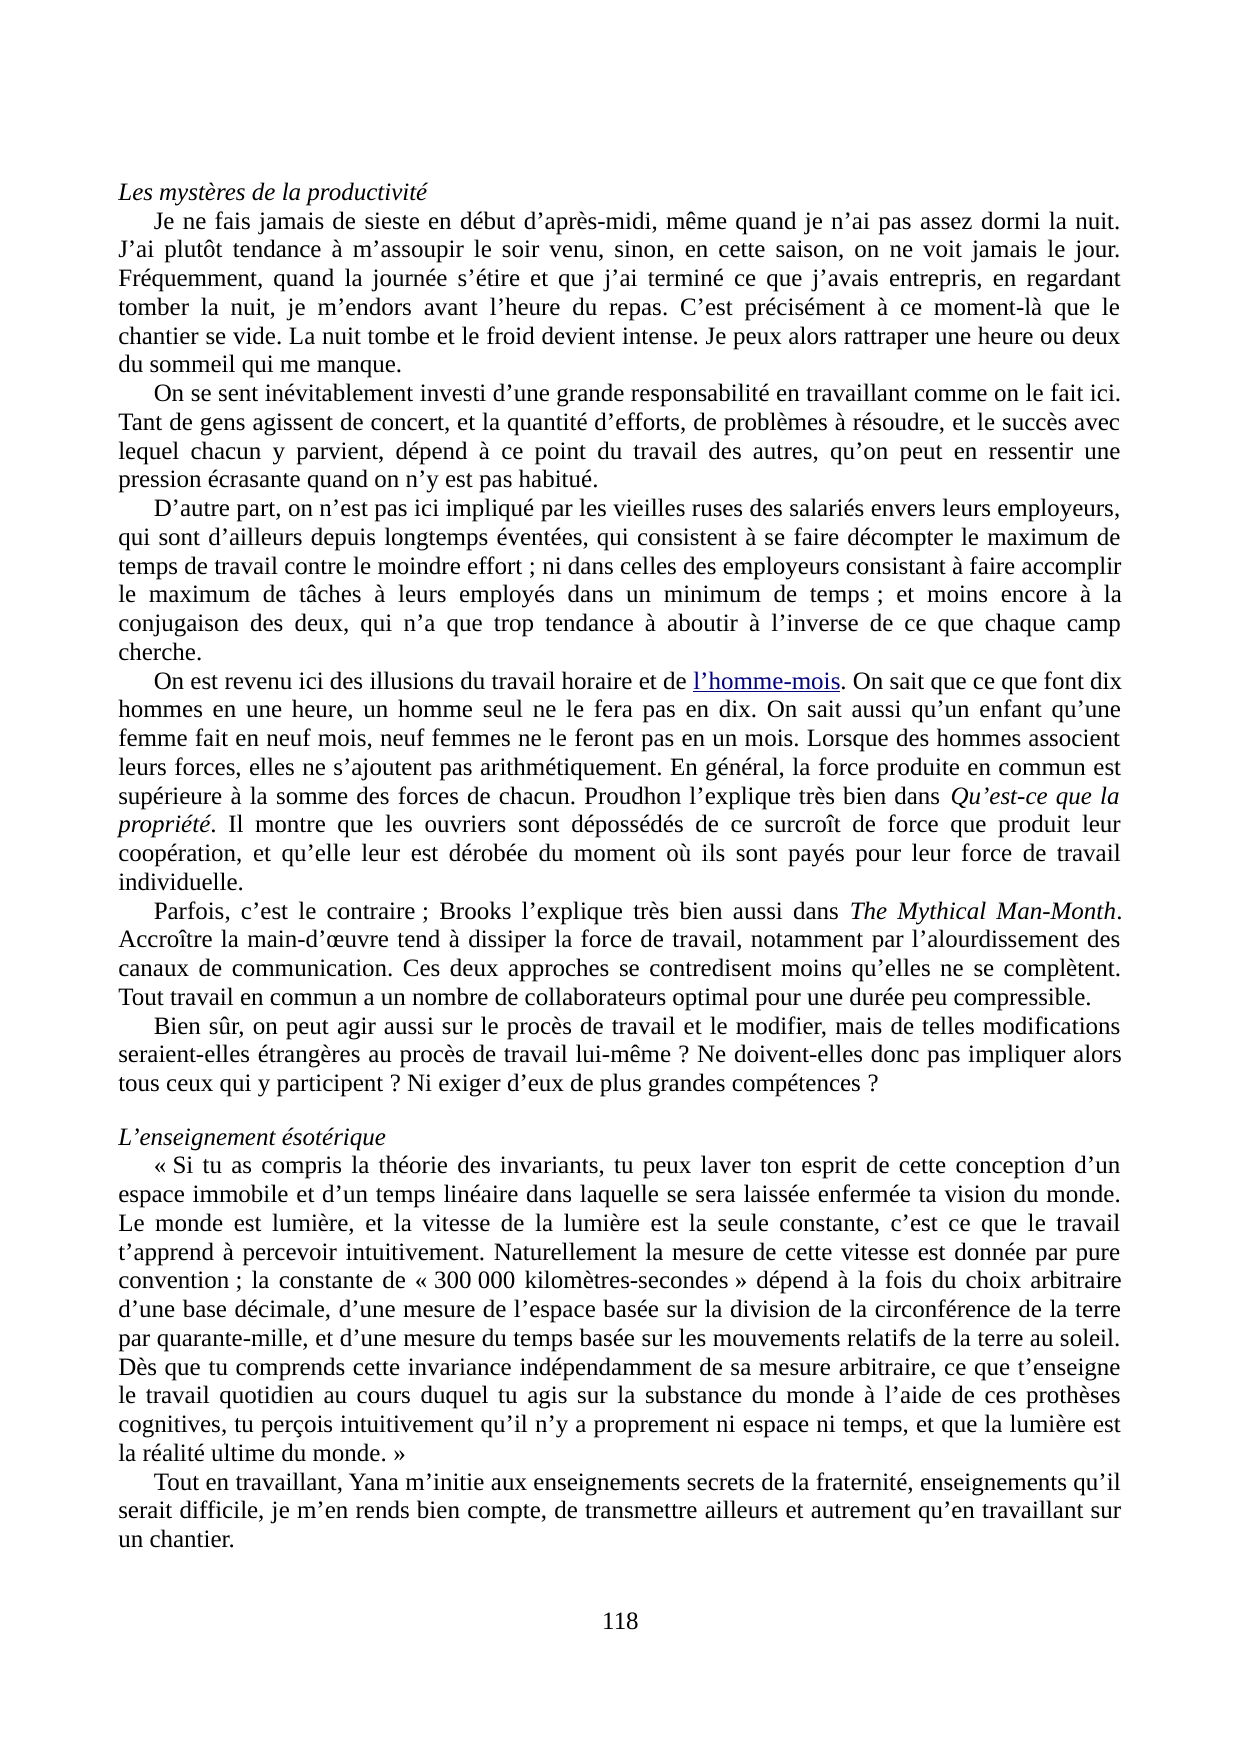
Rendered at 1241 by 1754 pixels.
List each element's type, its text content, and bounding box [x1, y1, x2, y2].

text Bien sûr, on peut agir aussi sur le procès de travail et le modifier, mais de telles modifications seraient-elles étrangères au procès de travail lui-même ? Ne doivent-elles donc pas impliquer alors tous ceux qui y participent ? Ni exiger d’eux de plus grandes compétences ? [118, 1011, 1122, 1097]
subtitle L’enseignement ésotérique [118, 1122, 1122, 1151]
text Parfois, c’est le contraire ; Brooks l’explique très bien aussi dans The Mythical Man-Month. Accroître la main-d’œuvre tend à dissiper la force de travail, notamment par l’alourdissement des canaux de communication. Ces deux approches se contredisent moins qu’elles ne se complètent. Tout travail en commun a un nombre de collaborateurs optimal pour une durée peu compressible. [118, 896, 1122, 1011]
subtitle Les mystères de la productivité [118, 177, 1122, 206]
text D’autre part, on n’est pas ici impliqué par les vieilles ruses des salariés envers leurs employeurs, qui sont d’ailleurs depuis longtemps éventées, qui consistent à se faire décompter le maximum de temps de travail contre le moindre effort ; ni dans celles des employeurs consistant à faire accomplir le maximum de tâches à leurs employés dans un minimum de temps ; et moins encore à la conjugaison des deux, qui n’a que trop tendance à aboutir à l’inverse de ce que chaque camp cherche. [118, 493, 1122, 666]
text On est revenu ici des illusions du travail horaire et de l’homme-mois. On sait que ce que font dix hommes en une heure, un homme seul ne le fera pas en dix. On sait aussi qu’un enfant qu’une femme fait en neuf mois, neuf femmes ne le feront pas en un mois. Lorsque des hommes associent leurs forces, elles ne s’ajoutent pas arithmétiquement. En général, la force produite en commun est supérieure à la somme des forces de chacun. Proudhon l’explique très bien dans Qu’est-ce que la propriété. Il montre que les ouvriers sont dépossédés de ce surcroît de force que produit leur coopération, et qu’elle leur est dérobée du moment où ils sont payés pour leur force de travail individuelle. [118, 666, 1122, 896]
text Je ne fais jamais de sieste en début d’après-midi, même quand je n’ai pas assez dormi la nuit. J’ai plutôt tendance à m’assoupir le soir venu, sinon, en cette saison, on ne voit jamais le jour. Fréquemment, quand la journée s’étire et que j’ai terminé ce que j’avais entrepris, en regardant tomber la nuit, je m’endors avant l’heure du repas. C’est précisément à ce moment-là que le chantier se vide. La nuit tombe et le froid devient intense. Je peux alors rattraper une heure ou deux du sommeil qui me manque. [118, 206, 1122, 378]
text « Si tu as compris la théorie des invariants, tu peux laver ton esprit de cette conception d’un espace immobile et d’un temps linéaire dans laquelle se sera laissée enfermée ta vision du monde. Le monde est lumière, et la vitesse de la lumière est la seule constante, c’est ce que le travail t’apprend à percevoir intuitivement. Naturellement la mesure de cette vitesse est donnée par pure convention ; la constante de « 300 000 kilomètres-secondes » dépend à la fois du choix arbitraire d’une base décimale, d’une mesure de l’espace basée sur la division de la circonférence de la terre par quarante-mille, et d’une mesure du temps basée sur les mouvements relatifs de la terre au soleil. Dès que tu comprends cette invariance indépendamment de sa mesure arbitraire, ce que t’enseigne le travail quotidien au cours duquel tu agis sur la substance du monde à l’aide de ces prothèses cognitives, tu perçois intuitivement qu’il n’y a proprement ni espace ni temps, et que la lumière est la réalité ultime du monde. » [118, 1151, 1122, 1467]
text Tout en travaillant, Yana m’initie aux enseignements secrets de la fraternité, enseignements qu’il serait difficile, je m’en rends bien compte, de transmettre ailleurs et autrement qu’en travaillant sur un chantier. [118, 1467, 1122, 1553]
text On se sent inévitablement investi d’une grande responsabilité en travaillant comme on le fait ici. Tant de gens agissent de concert, et la quantité d’efforts, de problèmes à résoudre, et le succès avec lequel chacun y parvient, dépend à ce point du travail des autres, qu’on peut en ressentir une pression écrasante quand on n’y est pas habitué. [118, 378, 1122, 493]
